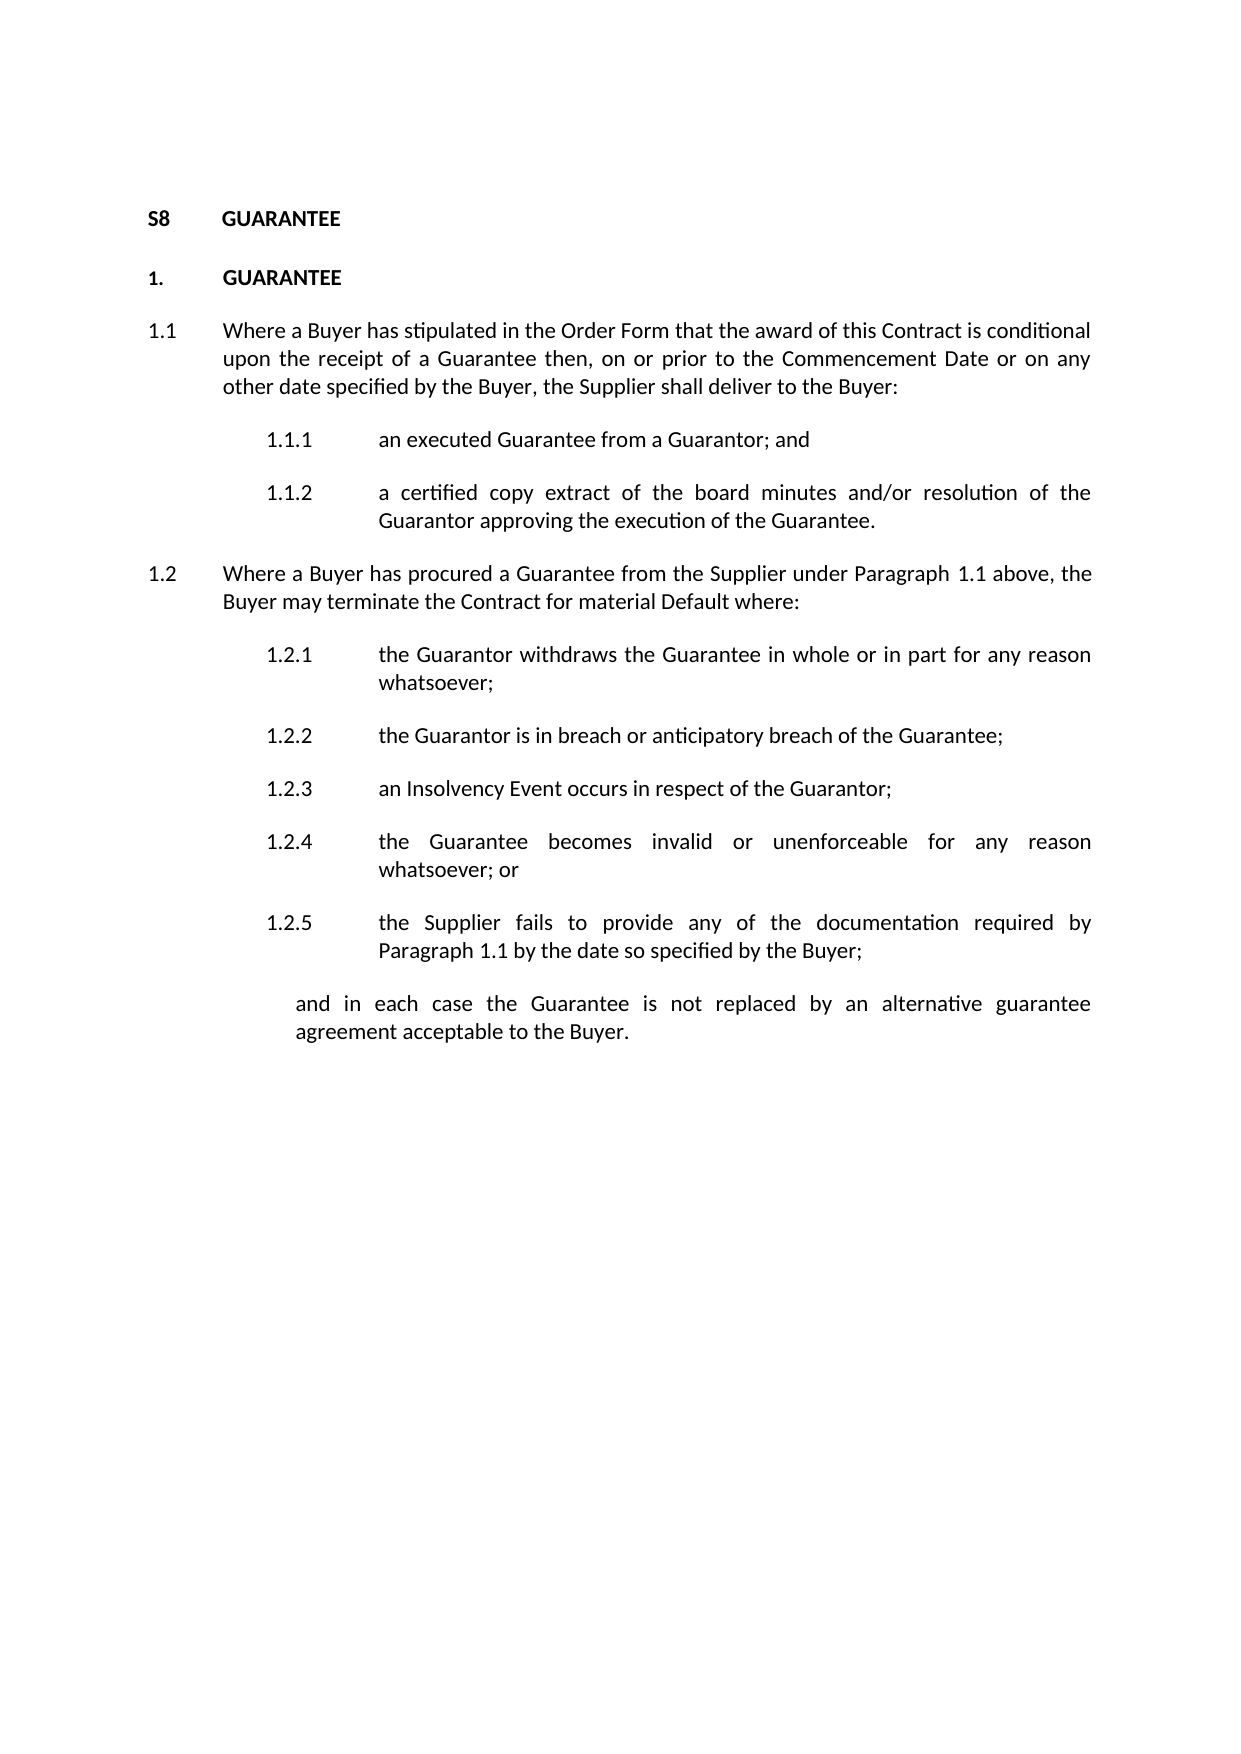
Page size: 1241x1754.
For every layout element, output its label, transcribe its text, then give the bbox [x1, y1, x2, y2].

subtitle and in each case the Guarantee is not replaced by an alternative guarantee agreement acceptable to the Buyer. [295, 989, 1092, 1045]
list a certified copy extract of the board minutes and/or resolution of the Guarantor approving the execution of the Guarantee. [266, 478, 1092, 534]
list an Insolvency Event occurs in respect of the Guarantor; [266, 774, 1092, 802]
list Where a Buyer has procured a Guarantee from the Supplier under Paragraph 1.1 above, the Buyer may terminate the Contract for material Default where: [148, 559, 1092, 615]
text S8 GUARANTEE [148, 204, 1092, 232]
list GUARANTEE [148, 263, 1092, 291]
list the Guarantee becomes invalid or unenforceable for any reason whatsoever; or [266, 827, 1092, 883]
list Where a Buyer has stipulated in the Order Form that the award of this Contract is conditional upon the receipt of a Guarantee then, on or prior to the Commencement Date or on any other date specified by the Buyer, the Supplier shall deliver to the Buyer: [148, 316, 1092, 400]
list the Guarantor withdraws the Guarantee in whole or in part for any reason whatsoever; [266, 640, 1092, 696]
list the Supplier fails to provide any of the documentation required by Paragraph 1.1 by the date so specified by the Buyer; [266, 908, 1092, 964]
list an executed Guarantee from a Guarantor; and [266, 425, 1092, 453]
list the Guarantor is in breach or anticipatory breach of the Guarantee; [266, 721, 1092, 749]
